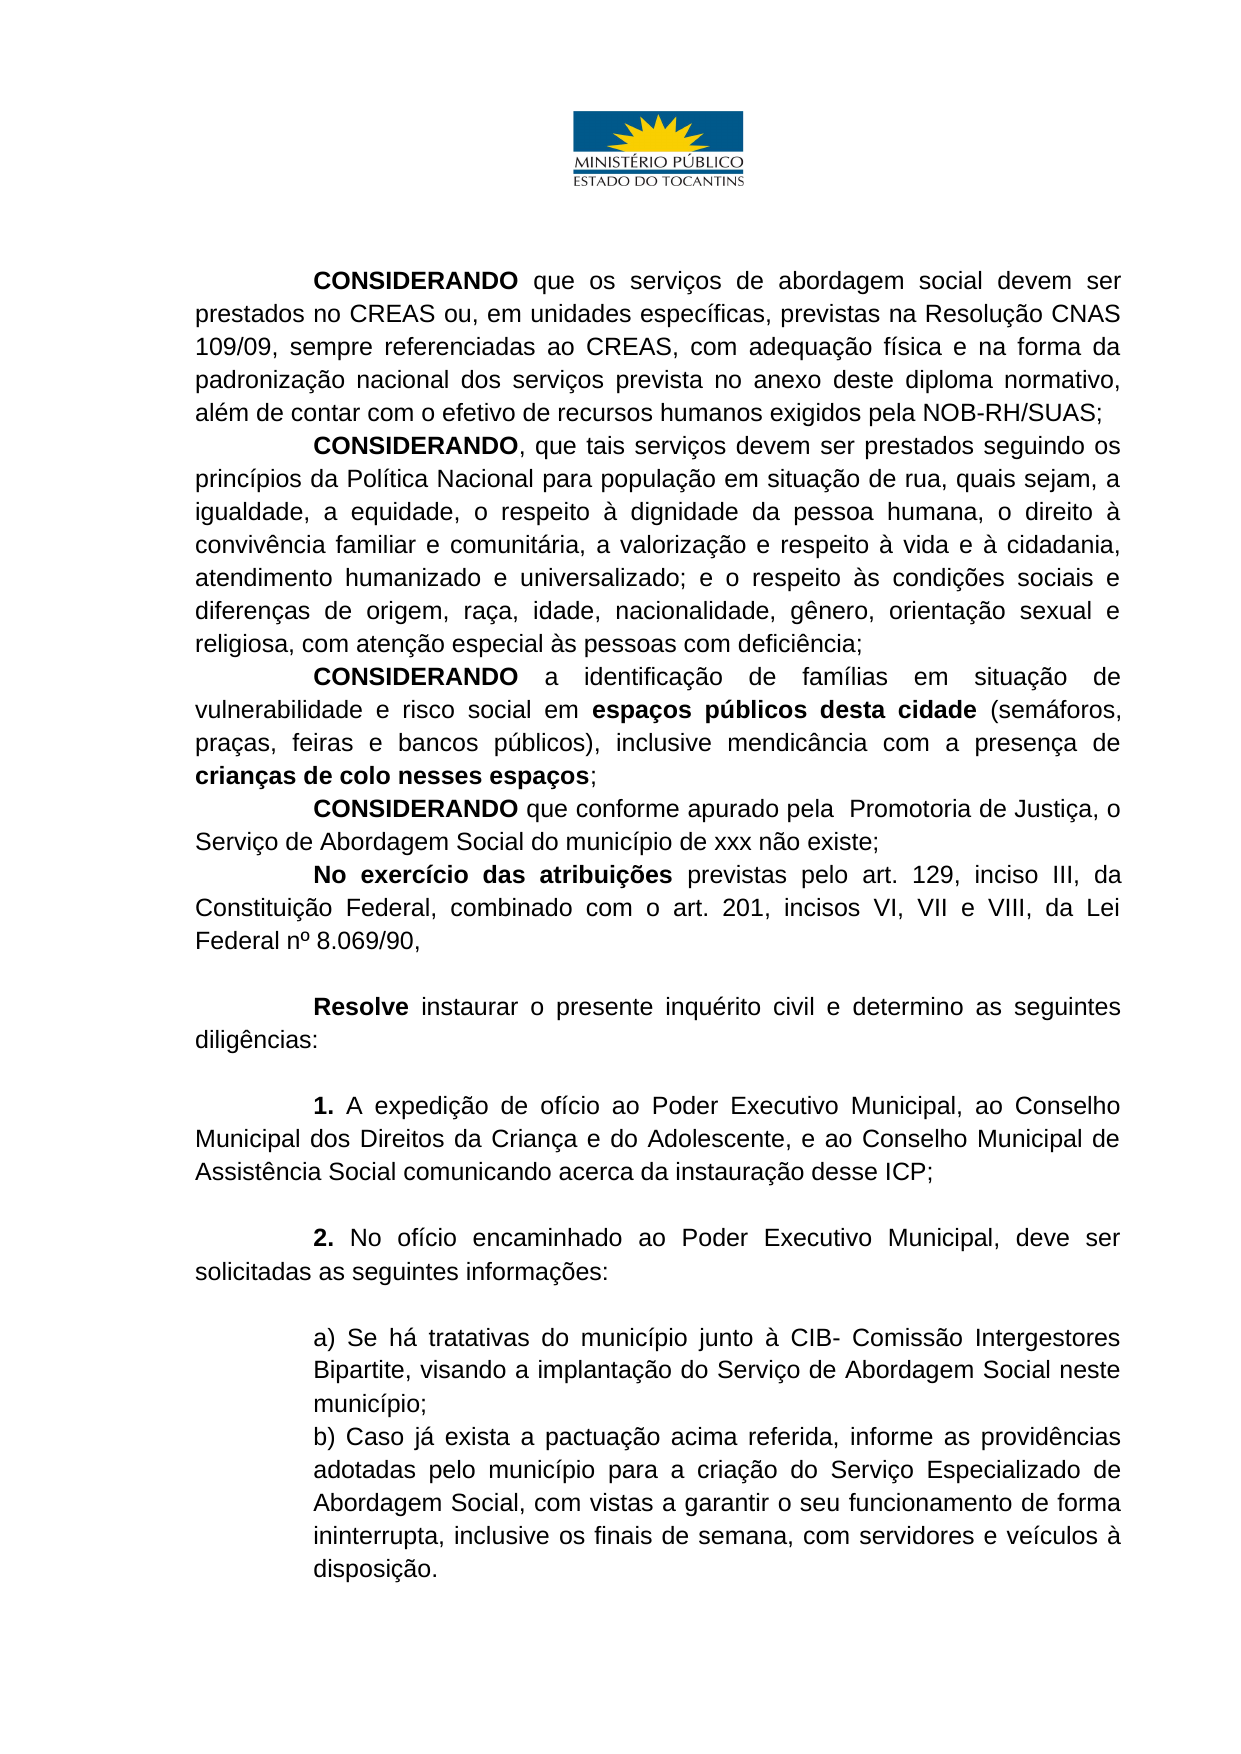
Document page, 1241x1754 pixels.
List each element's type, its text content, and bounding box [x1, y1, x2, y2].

text 2. No ofício encaminhado ao Poder Executivo Municipal, deve ser solicitadas as seguintes informações: [195, 1223, 1122, 1285]
text Resolve instaurar o presente inquérito civil e determino as seguintes diligências: [195, 992, 1122, 1054]
text CONSIDERANDO a identificação de famílias em situação de vulnerabilidade e risco social em espaços públicos desta cidade (semáforos, praças, feiras e bancos públicos), inclusive mendicância com a presença de crianças de colo nesses espaços; [195, 662, 1122, 790]
text a) Se há tratativas do município junto à CIB- Comissão Intergestores Bipartite, visando a implantação do Serviço de Abordagem Social neste município; [313, 1322, 1122, 1417]
text b) Caso já exista a pactuação acima referida, informe as providências adotadas pelo município para a criação do Serviço Especializado de Abordagem Social, com vistas a garantir o seu funcionamento de forma ininterrupta, inclusive os finais de semana, com servidores e veículos à disposição. [313, 1422, 1122, 1582]
text CONSIDERANDO que conforme apurado pela Promotoria de Justiça, o Serviço de Abordagem Social do município de xxx não existe; [195, 794, 1122, 856]
text No exercício das atribuições previstas pelo art. 129, inciso III, da Constituição Federal, combinado com o art. 201, incisos VI, VII e VIII, da Lei Federal nº 8.069/90, [195, 860, 1122, 955]
text 1. A expedição de ofício ao Poder Executivo Municipal, ao Conselho Municipal dos Direitos da Criança e do Adolescente, e ao Conselho Municipal de Assistência Social comunicando acerca da instauração desse ICP; [195, 1091, 1122, 1186]
text CONSIDERANDO, que tais serviços devem ser prestados seguindo os princípios da Política Nacional para população em situação de rua, quais sejam, a igualdade, a equidade, o respeito à dignidade da pessoa humana, o direito à convivência familiar e comunitária, a valorização e respeito à vida e à cidadania, atendimento humanizado e universalizado; e o respeito às condições sociais e diferenças de origem, raça, idade, nacionalidade, gênero, orientação sexual e religiosa, com atenção especial às pessoas com deficiência; [195, 431, 1122, 658]
text CONSIDERANDO que os serviços de abordagem social devem ser prestados no CREAS ou, em unidades específicas, previstas na Resolução CNAS 109/09, sempre referenciadas ao CREAS, com adequação física e na forma da padronização nacional dos serviços prevista no anexo deste diploma normativo, além de contar com o efetivo de recursos humanos exigidos pela NOB-RH/SUAS; [195, 266, 1122, 427]
picture [573, 111, 744, 186]
